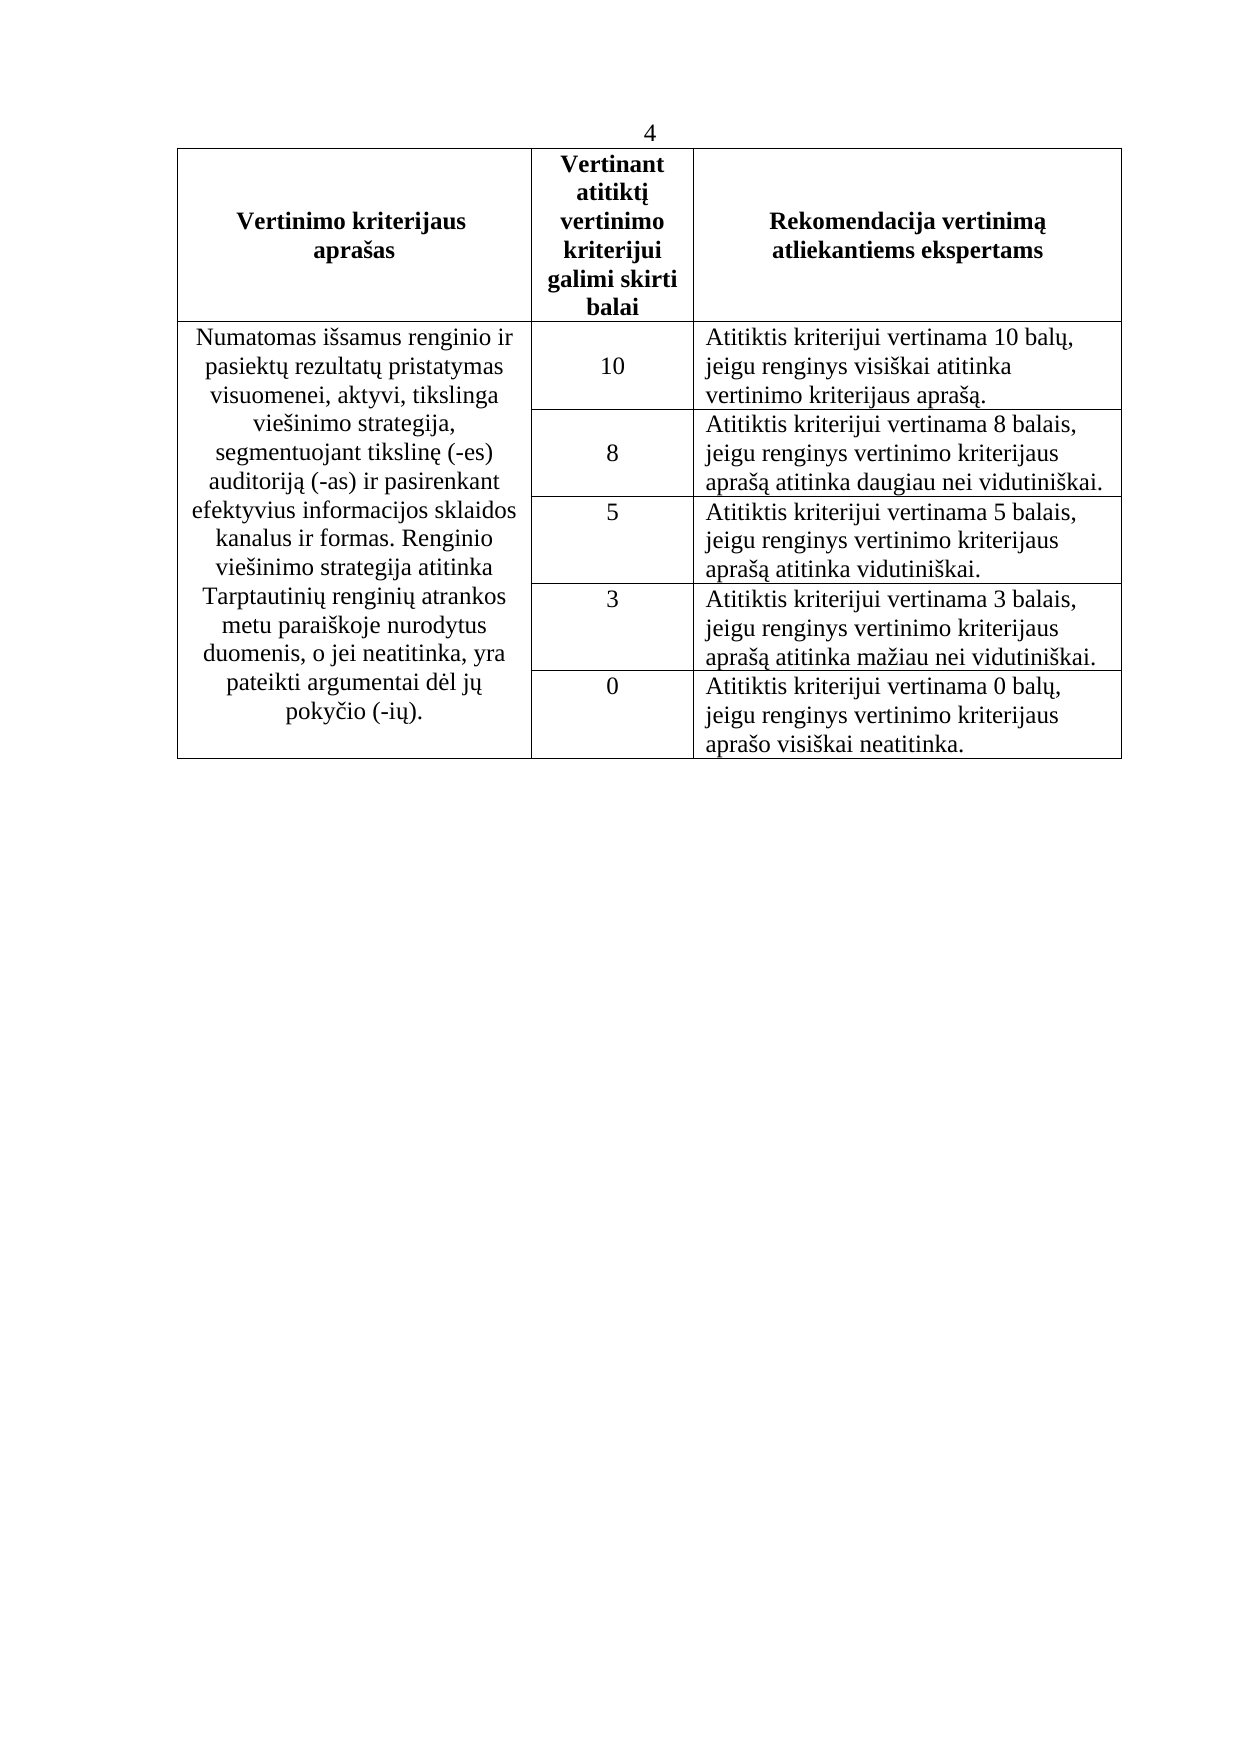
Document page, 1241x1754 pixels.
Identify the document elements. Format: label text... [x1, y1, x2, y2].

table_cell 0 [532, 671, 693, 758]
table_header Rekomendacija vertinimą atliekantiems ekspertams [694, 149, 1121, 321]
table_cell Atitiktis kriterijui vertinama 0 balų, jeigu renginys vertinimo kriterijaus aprašo visiškai neatitinka. [694, 671, 1121, 758]
table_header Vertinant atitiktį vertinimo kriterijui galimi skirti balai [532, 149, 693, 321]
table_cell 10 [532, 322, 693, 408]
table_cell 5 [532, 497, 693, 583]
table_cell Atitiktis kriterijui vertinama 5 balais, jeigu renginys vertinimo kriterijaus aprašą atitinka vidutiniškai. [694, 497, 1121, 583]
table_cell 8 [532, 410, 693, 496]
table_cell Atitiktis kriterijui vertinama 3 balais, jeigu renginys vertinimo kriterijaus aprašą atitinka mažiau nei vidutiniškai. [694, 584, 1121, 670]
table_cell Atitiktis kriterijui vertinama 8 balais, jeigu renginys vertinimo kriterijaus aprašą atitinka daugiau nei vidutiniškai. [694, 410, 1121, 496]
table_cell Atitiktis kriterijui vertinama 10 balų, jeigu renginys visiškai atitinka vertinimo kriterijaus aprašą. [694, 322, 1121, 408]
table_header Vertinimo kriterijaus aprašas [178, 149, 531, 321]
table_cell 3 [532, 584, 693, 670]
table_cell Numatomas išsamus renginio ir pasiektų rezultatų pristatymas visuomenei, aktyvi, tikslinga viešinimo strategija, segmentuojant tikslinę (-es) auditoriją (-as) ir pasirenkant efektyvius informacijos sklaidos kanalus ir formas. Renginio viešinimo strategija atitinka Tarptautinių renginių atrankos metu paraiškoje nurodytus duomenis, o jei neatitinka, yra pateikti argumentai dėl jų pokyčio (-ių). [178, 322, 531, 758]
